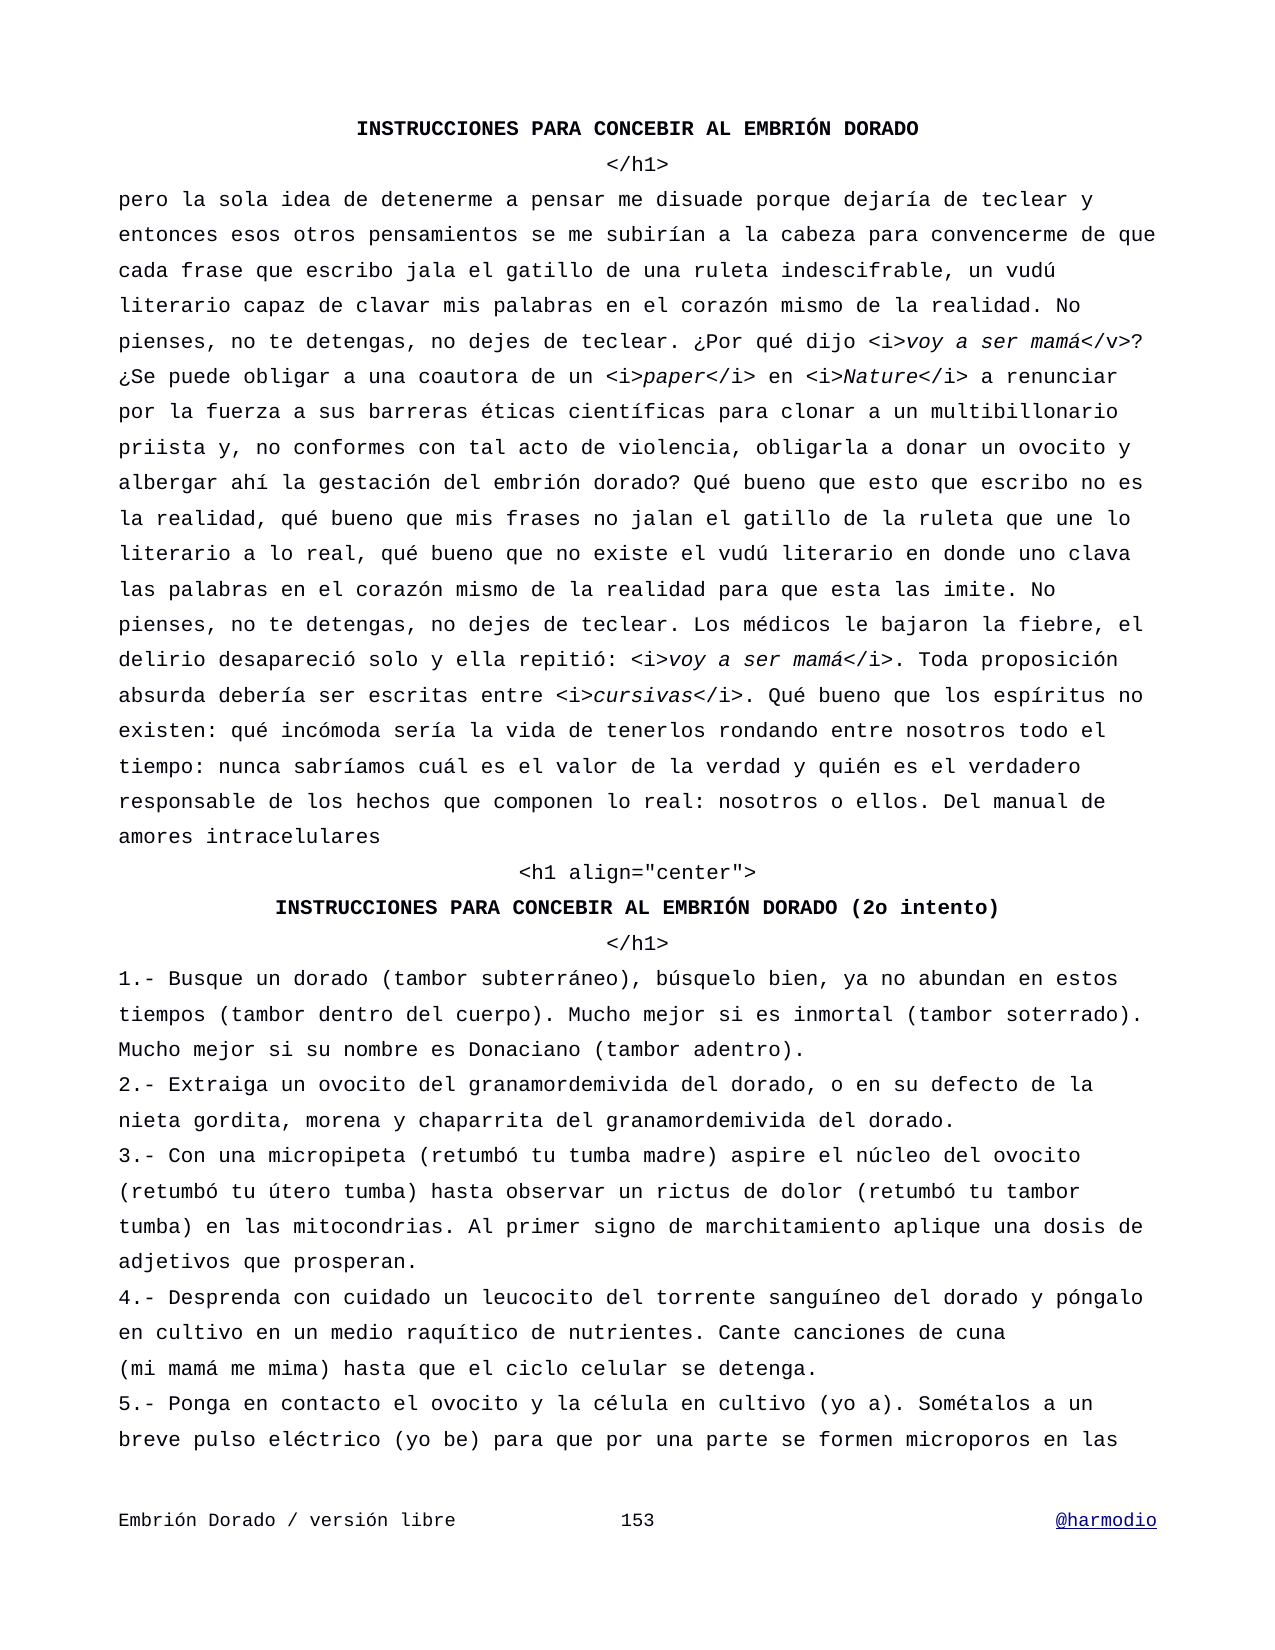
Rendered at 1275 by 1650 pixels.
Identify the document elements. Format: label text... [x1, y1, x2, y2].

text 2.- Extraiga un ovocito del granamordemivida del dorado, o en su defecto de la nieta gordita, morena y chaparrita del granamordemivida del dorado. [118, 1074, 1157, 1133]
text </h1> [118, 153, 1157, 177]
text (mi mamá me mima) hasta que el ciclo celular se detenga. [118, 1358, 1157, 1381]
text 4.- Desprenda con cuidado un leucocito del torrente sanguíneo del dorado y póngalo en cultivo en un medio raquítico de nutrientes. Cante canciones de cuna [118, 1287, 1157, 1346]
text </h1> [118, 933, 1157, 956]
text INSTRUCCIONES PARA CONCEBIR AL EMBRIÓN DORADO (2o intento) [118, 897, 1157, 921]
text pero la sola idea de detenerme a pensar me disuade porque dejaría de teclear y entonces esos otros pensamientos se me subirían a la cabeza para convencerme de que cada frase que escribo jala el gatillo de una ruleta indescifrable, un vudú literario capaz de clavar mis palabras en el corazón mismo de la realidad. No pienses, no te detengas, no dejes de teclear. ¿Por qué dijo <i>voy a ser mamá</v>? [118, 189, 1157, 354]
text ¿Se puede obligar a una coautora de un <i>paper</i> en <i>Nature</i> a renunciar por la fuerza a sus barreras éticas científicas para clonar a un multibillonario priista y, no conformes con tal acto de violencia, obligarla a donar un ovocito y albergar ahí la gestación del embrión dorado? Qué bueno que esto que escribo no es la realidad, qué bueno que mis frases no jalan el gatillo de la ruleta que une lo literario a lo real, qué bueno que no existe el vudú literario en donde uno clava las palabras en el corazón mismo de la realidad para que esta las imite. No pienses, no te detengas, no dejes de teclear. Los médicos le bajaron la fiebre, el delirio desapareció solo y ella repitió: <i>voy a ser mamá</i>. Toda proposición absurda debería ser escritas entre <i>cursivas</i>. Qué bueno que los espíritus no existen: qué incómoda sería la vida de tenerlos rondando entre nosotros todo el tiempo: nunca sabríamos cuál es el valor de la verdad y quién es el verdadero responsable de los hechos que componen lo real: nosotros o ellos. Del manual de amores intracelulares [118, 366, 1157, 850]
text INSTRUCCIONES PARA CONCEBIR AL EMBRIÓN DORADO [118, 118, 1157, 142]
text <h1 align="center"> [118, 862, 1157, 886]
text 5.- Ponga en contacto el ovocito y la célula en cultivo (yo a). Sométalos a un breve pulso eléctrico (yo be) para que por una parte se formen microporos en las [118, 1393, 1157, 1452]
text 1.- Busque un dorado (tambor subterráneo), búsquelo bien, ya no abundan en estos tiempos (tambor dentro del cuerpo). Mucho mejor si es inmortal (tambor soterrado). Mucho mejor si su nombre es Donaciano (tambor adentro). [118, 968, 1157, 1063]
text 3.- Con una micropipeta (retumbó tu tumba madre) aspire el núcleo del ovocito (retumbó tu útero tumba) hasta observar un rictus de dolor (retumbó tu tambor tumba) en las mitocondrias. Al primer signo de marchitamiento aplique una dosis de adjetivos que prosperan. [118, 1145, 1157, 1275]
